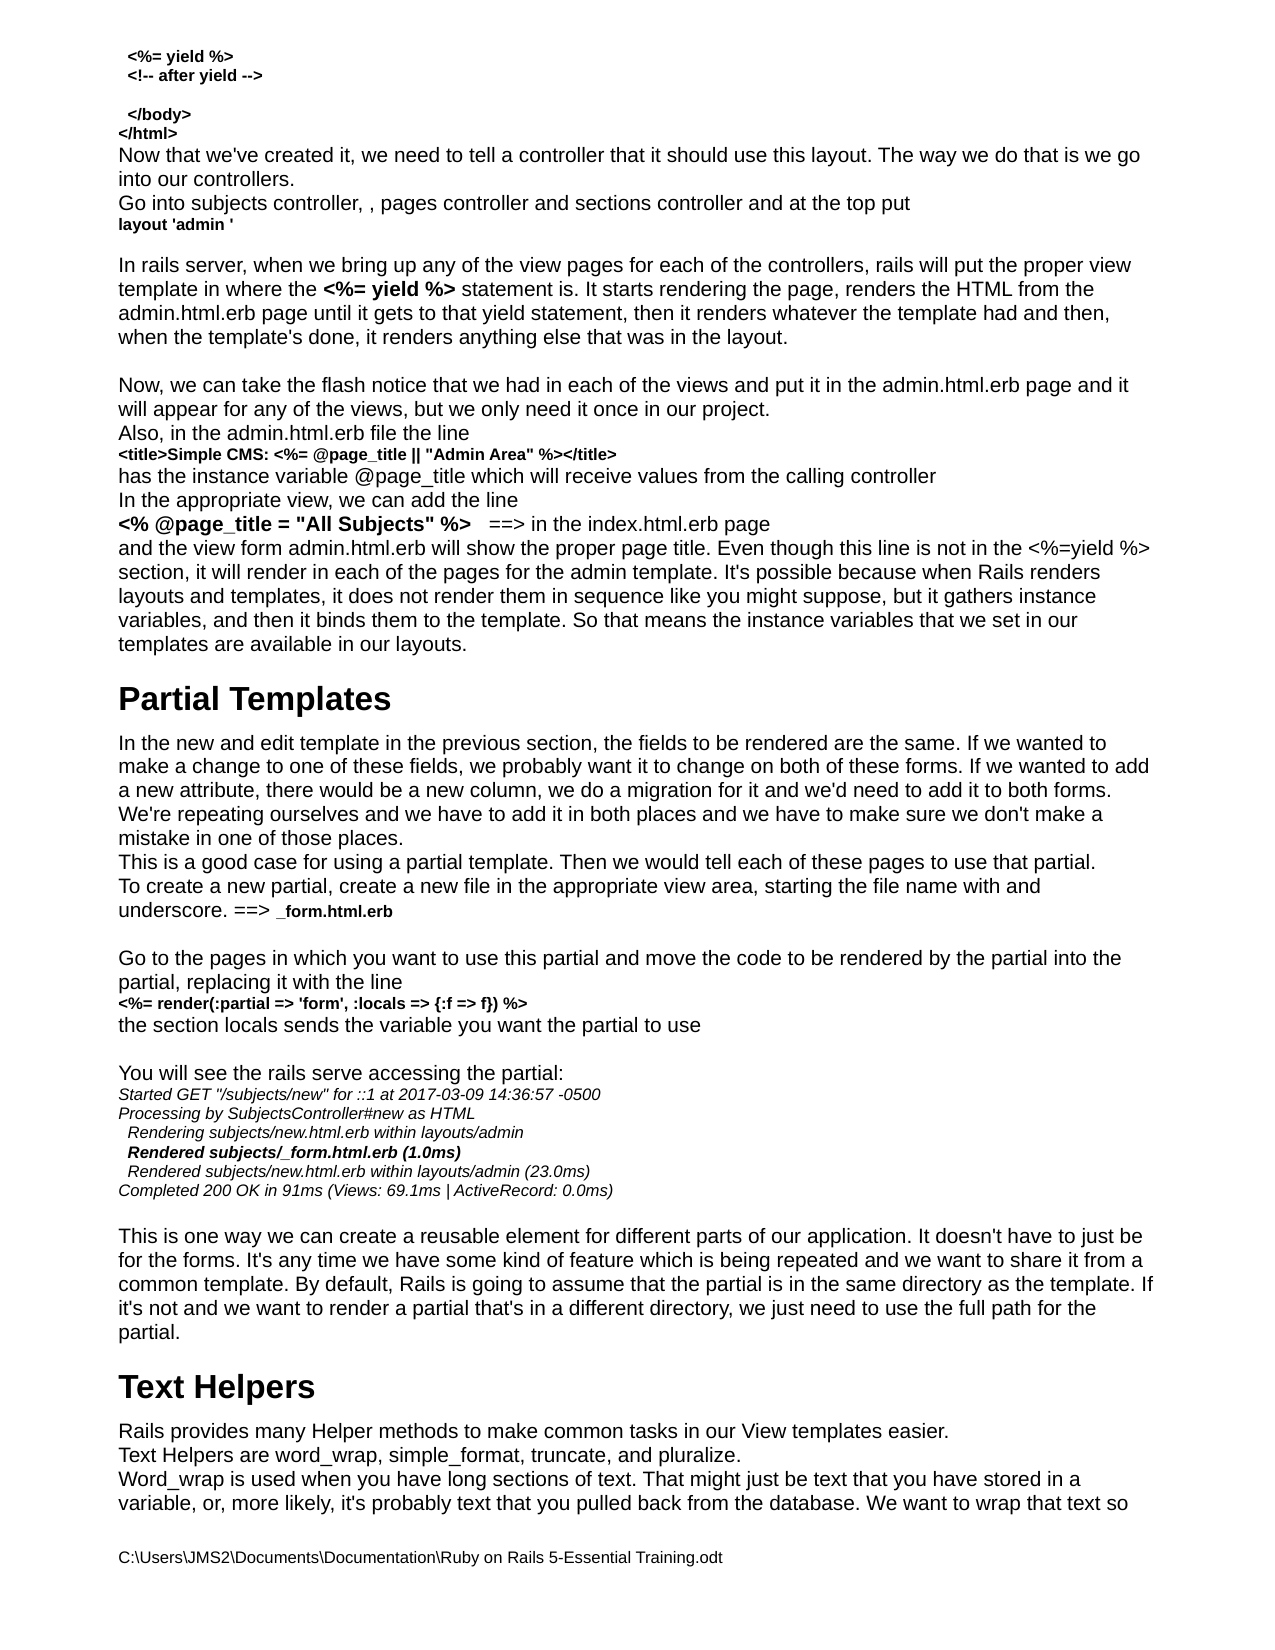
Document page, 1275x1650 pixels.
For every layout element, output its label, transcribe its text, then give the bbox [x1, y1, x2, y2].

text To create a new partial, create a new file in the appropriate view area, starting the file name with and underscore. ==> _form.html.erb [118, 874, 1157, 922]
text <%= yield %> [118, 47, 1157, 66]
text In the appropriate view, we can add the line [118, 488, 1157, 512]
text In the new and edit template in the previous section, the fields to be rendered are the same. If we wanted to make a change to one of these fields, we probably want it to change on both of these forms. If we wanted to add a new attribute, there would be a new column, we do a migration for it and we'd need to add it to both forms. We're repeating ourselves and we have to add it in both places and we have to make sure we don't make a mistake in one of those places. [118, 730, 1157, 850]
text has the instance variable @page_title which will receive values from the calling controller [118, 464, 1157, 488]
subtitle <%= render(:partial => 'form', :locals => {:f => f}) %> [118, 994, 1157, 1013]
text and the view form admin.html.erb will show the proper page title. Even though this line is not in the <%=yield %> section, it will render in each of the pages for the admin template. It's possible because when Rails renders layouts and templates, it does not render them in sequence like you might suppose, but it gathers instance variables, and then it binds them to the template. So that means the instance variables that we set in our templates are available in our layouts. [118, 536, 1157, 655]
text Processing by SubjectsController#new as HTML [118, 1104, 1157, 1123]
text Rails provides many Helper methods to make common tasks in our View templates easier. [118, 1418, 1157, 1442]
text the section locals sends the variable you want the partial to use [118, 1013, 1157, 1037]
text Text Helpers are word_wrap, simple_format, truncate, and pluralize. [118, 1442, 1157, 1466]
text </body> [118, 104, 1157, 123]
text </html> [118, 123, 1157, 143]
text <!-- after yield --> [118, 66, 1157, 85]
text Also, in the admin.html.erb file the line [118, 421, 1157, 444]
text This is a good case for using a partial template. Then we would tell each of these pages to use that partial. [118, 850, 1157, 874]
text Go to the pages in which you want to use this partial and move the code to be rendered by the partial into the partial, replacing it with the line [118, 946, 1157, 994]
text Now that we've created it, we need to tell a controller that it should use this layout. The way we do that is we go into our controllers. [118, 143, 1157, 191]
text Completed 200 OK in 91ms (Views: 69.1ms | ActiveRecord: 0.0ms) [118, 1181, 1157, 1200]
subtitle Partial Templates [118, 679, 1157, 718]
text <title>Simple CMS: <%= @page_title || "Admin Area" %></title> [118, 444, 1157, 464]
text This is one way we can create a reusable element for different parts of our application. It doesn't have to just be for the forms. It's any time we have some kind of feature which is being repeated and we want to share it from a common template. By default, Rails is going to assume that the partial is in the same directory as the template. If it's not and we want to render a partial that's in a different directory, we just need to use the full path for the partial. [118, 1224, 1157, 1344]
text Rendered subjects/new.html.erb within layouts/admin (23.0ms) [118, 1162, 1157, 1181]
text In rails server, when we bring up any of the view pages for each of the controllers, rails will put the proper view template in where the <%= yield %> statement is. It starts rendering the page, renders the HTML from the admin.html.erb page until it gets to that yield statement, then it renders whatever the template had and then, when the template's done, it renders anything else that was in the layout. [118, 253, 1157, 349]
text Rendering subjects/new.html.erb within layouts/admin [118, 1123, 1157, 1142]
text <% @page_title = "All Subjects" %> ==> in the index.html.erb page [118, 512, 1157, 536]
text Rendered subjects/_form.html.erb (1.0ms) [118, 1142, 1157, 1162]
subtitle Text Helpers [118, 1368, 1157, 1406]
text Started GET "/subjects/new" for ::1 at 2017-03-09 14:36:57 -0500 [118, 1085, 1157, 1104]
text layout 'admin ' [118, 214, 1157, 234]
text Word_wrap is used when you have long sections of text. That might just be text that you have stored in a variable, or, more likely, it's probably text that you pulled back from the database. We want to wrap that text so [118, 1466, 1157, 1514]
text Now, we can take the flash notice that we had in each of the views and put it in the admin.html.erb page and it will appear for any of the views, but we only need it once in our project. [118, 373, 1157, 421]
text You will see the rails serve accessing the partial: [118, 1061, 1157, 1085]
text Go into subjects controller, , pages controller and sections controller and at the top put [118, 191, 1157, 214]
